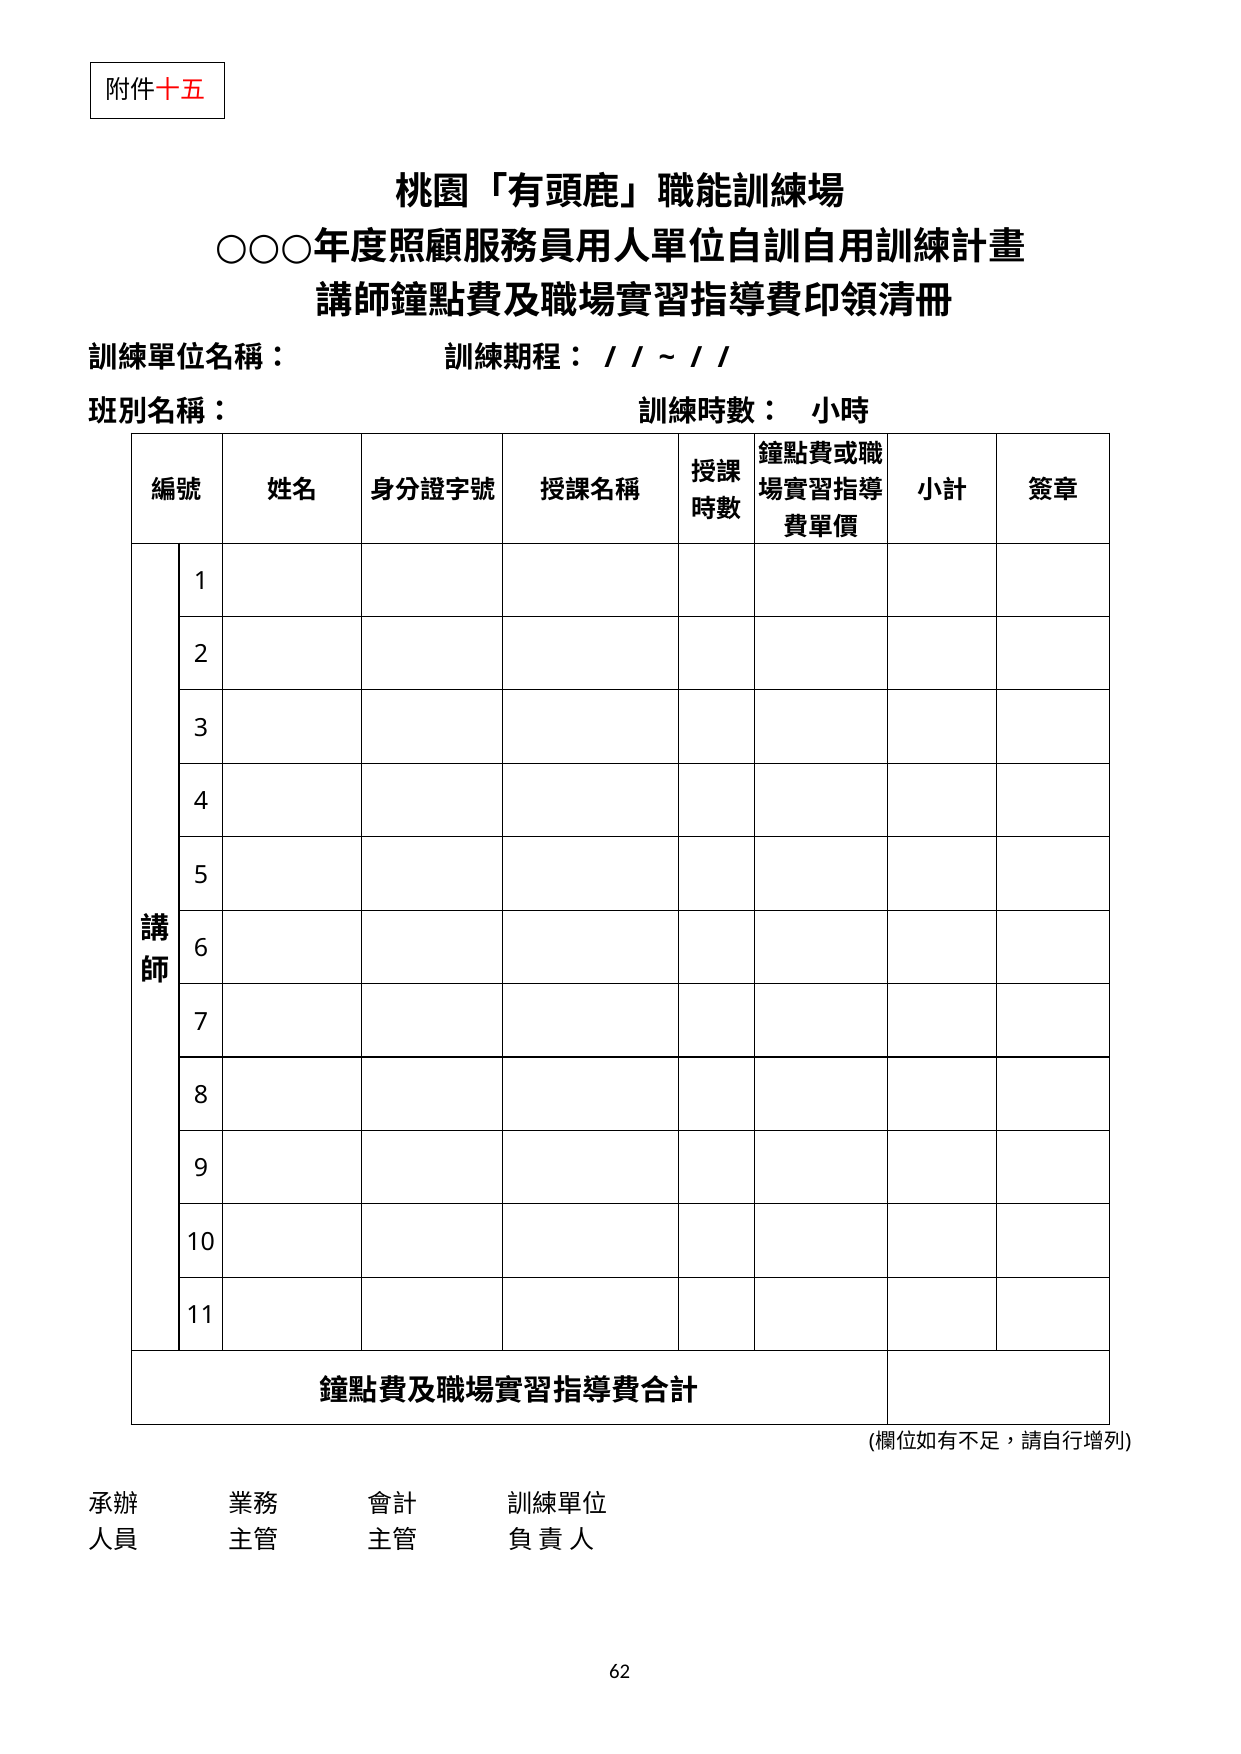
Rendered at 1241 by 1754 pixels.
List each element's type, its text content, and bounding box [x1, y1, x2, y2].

table_header 姓名 [223, 434, 361, 542]
table_cell [888, 544, 996, 616]
table_cell [503, 1204, 678, 1277]
table_cell 鐘點費及職場實習指導費合計 [132, 1351, 887, 1424]
table_cell [755, 764, 887, 836]
table_header 編號 [132, 434, 222, 542]
table_cell [679, 911, 754, 983]
table_header 鐘點費或職場實習指導費單價 [755, 434, 887, 542]
table_header 身分證字號 [362, 434, 502, 542]
table_cell [503, 1131, 678, 1203]
table_cell [503, 984, 678, 1056]
table_cell [362, 1131, 502, 1203]
table_header 授課 時數 [679, 434, 754, 542]
table_cell [997, 911, 1109, 983]
text 承辦 業務 會計 訓練單位 [89, 1483, 1152, 1520]
table_cell [997, 1204, 1109, 1277]
table_cell [679, 837, 754, 909]
table_cell [755, 690, 887, 763]
table_cell [755, 984, 887, 1056]
table_cell [362, 690, 502, 763]
table_cell [362, 1058, 502, 1130]
table_cell [223, 690, 361, 763]
text 人員 主管 主管 負 責 人 [89, 1520, 1152, 1556]
table_cell [997, 1278, 1109, 1350]
table_cell [755, 1131, 887, 1203]
table_cell [362, 617, 502, 689]
table_cell [503, 911, 678, 983]
table_header 小計 [888, 434, 996, 542]
table_cell [755, 1204, 887, 1277]
table_cell [503, 544, 678, 616]
table_cell [223, 1204, 361, 1277]
table_cell [888, 837, 996, 909]
table_cell 11 [180, 1278, 222, 1350]
table_cell [997, 544, 1109, 616]
table_cell [223, 764, 361, 836]
table_cell [755, 544, 887, 616]
table_cell [503, 1278, 678, 1350]
table_cell 4 [180, 764, 222, 836]
table_cell [679, 1058, 754, 1130]
table_cell [503, 837, 678, 909]
table_cell [755, 1058, 887, 1130]
table_cell [997, 837, 1109, 909]
table_cell [362, 984, 502, 1056]
table_cell 7 [180, 984, 222, 1056]
table_cell [888, 911, 996, 983]
table_cell [223, 1131, 361, 1203]
table_cell [223, 617, 361, 689]
table_header 簽章 [997, 434, 1109, 542]
table_cell [888, 1351, 1109, 1424]
text 附件十五 [105, 70, 210, 106]
table_cell [679, 1204, 754, 1277]
table_cell [888, 617, 996, 689]
table_cell [888, 690, 996, 763]
table_cell 1 [180, 544, 222, 616]
table_cell [755, 837, 887, 909]
table_cell [679, 984, 754, 1056]
table_cell [362, 764, 502, 836]
table_cell [503, 617, 678, 689]
table_cell 講師 [132, 544, 178, 1350]
table_cell [223, 837, 361, 909]
table_cell 5 [180, 837, 222, 909]
table_cell [362, 544, 502, 616]
table_cell [888, 1204, 996, 1277]
text 班別名稱： 訓練時數： 小時 [89, 378, 1152, 433]
table_cell [223, 1058, 361, 1130]
table_cell [888, 1278, 996, 1350]
table_cell [997, 984, 1109, 1056]
table_cell [755, 617, 887, 689]
table_cell [679, 1131, 754, 1203]
table_cell 9 [180, 1131, 222, 1203]
text 桃園「有頭鹿」職能訓練場 [89, 161, 1152, 216]
subtitle ○○○年度照顧服務員用人單位自訓自用訓練計畫 [89, 216, 1152, 270]
table_cell [679, 544, 754, 616]
table_cell [679, 1278, 754, 1350]
text 訓練單位名稱： 訓練期程： / / ~ / / [89, 324, 1152, 378]
table_cell 2 [180, 617, 222, 689]
table_cell [997, 764, 1109, 836]
subtitle (欄位如有不足，請自行增列) [89, 1425, 1131, 1455]
table_cell [503, 764, 678, 836]
table_cell 6 [180, 911, 222, 983]
table_cell [223, 984, 361, 1056]
table_cell 10 [180, 1204, 222, 1277]
table_cell [888, 764, 996, 836]
table_cell [503, 1058, 678, 1130]
table_cell [679, 690, 754, 763]
table_cell [755, 911, 887, 983]
table_cell [362, 1204, 502, 1277]
table_cell [997, 1131, 1109, 1203]
table_cell [503, 690, 678, 763]
table_cell [223, 544, 361, 616]
table_cell [223, 911, 361, 983]
table_cell 3 [180, 690, 222, 763]
text 講師鐘點費及職場實習指導費印領清冊 [89, 270, 1152, 324]
table_cell [362, 911, 502, 983]
table_cell [679, 764, 754, 836]
table_cell [223, 1278, 361, 1350]
table_cell [997, 617, 1109, 689]
table_cell [362, 1278, 502, 1350]
table_cell [888, 984, 996, 1056]
table_cell [997, 1058, 1109, 1130]
table_cell [888, 1131, 996, 1203]
table_cell [362, 837, 502, 909]
table_cell [997, 690, 1109, 763]
table_cell 8 [180, 1058, 222, 1130]
table_cell [679, 617, 754, 689]
table_header 授課名稱 [503, 434, 678, 542]
table_cell [888, 1058, 996, 1130]
table_cell [755, 1278, 887, 1350]
